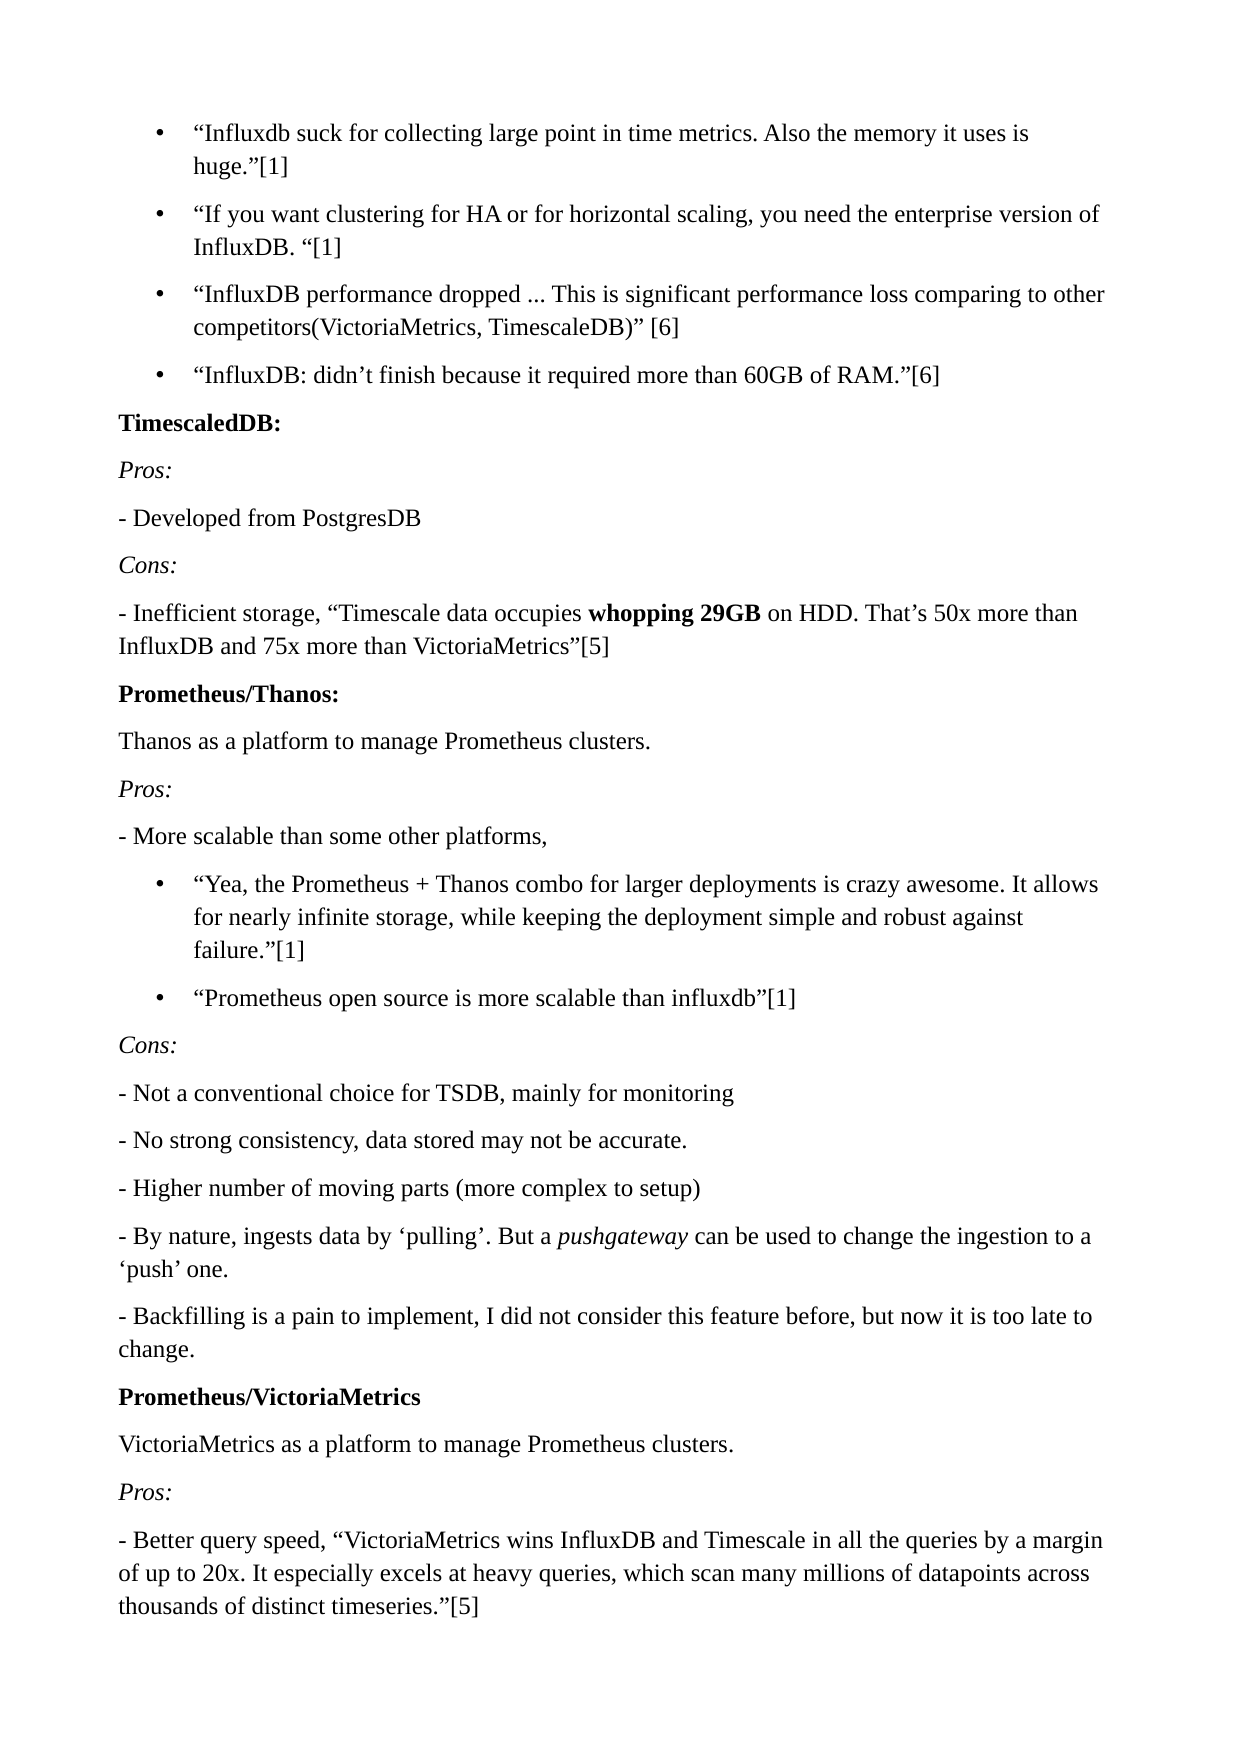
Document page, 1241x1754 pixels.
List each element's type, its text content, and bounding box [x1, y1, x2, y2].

text - More scalable than some other platforms, [118, 821, 1122, 850]
text - Inefficient storage, “Timescale data occupies whopping 29GB on HDD. That’s 50x more than InfluxDB and 75x more than VictoriaMetrics”[5] [118, 598, 1122, 660]
list “InfluxDB: didn’t finish because it required more than 60GB of RAM.”[6] [156, 360, 1122, 389]
text - No strong consistency, data stored may not be accurate. [118, 1126, 1122, 1154]
text Pros: [118, 774, 1122, 803]
text Cons: [118, 1030, 1122, 1059]
text - Higher number of moving parts (more complex to setup) [118, 1173, 1122, 1202]
text VictoriaMetrics as a platform to manage Prometheus clusters. [118, 1429, 1122, 1458]
text Prometheus/Thanos: [118, 679, 1122, 707]
list “If you want clustering for HA or for horizontal scaling, you need the enterprise version of InfluxDB. “[1] [156, 199, 1122, 261]
text - Developed from PostgresDB [118, 503, 1122, 532]
list “Prometheus open source is more scalable than influxdb”[1] [156, 983, 1122, 1011]
text - Better query speed, “VictoriaMetrics wins InfluxDB and Timescale in all the queries by a margin of up to 20x. It especially excels at heavy queries, which scan many millions of datapoints across thousands of distinct timeseries.”[5] [118, 1525, 1122, 1619]
list “InfluxDB performance dropped ... This is significant performance loss comparing to other competitors(VictoriaMetrics, TimescaleDB)” [6] [156, 279, 1122, 341]
text Pros: [118, 1477, 1122, 1506]
text Pros: [118, 455, 1122, 484]
text Thanos as a platform to manage Prometheus clusters. [118, 726, 1122, 755]
text - Not a conventional choice for TSDB, mainly for monitoring [118, 1078, 1122, 1107]
text Cons: [118, 550, 1122, 579]
text TimescaledDB: [118, 408, 1122, 436]
text - By nature, ingests data by ‘pulling’. But a pushgateway can be used to change the ingestion to a ‘push’ one. [118, 1221, 1122, 1282]
text - Backfilling is a pain to implement, I did not consider this feature before, but now it is too late to change. [118, 1301, 1122, 1363]
list “Yea, the Prometheus + Thanos combo for larger deployments is crazy awesome. It allows for nearly infinite storage, while keeping the deployment simple and robust against failure.”[1] [156, 869, 1122, 964]
list “Influxdb suck for collecting large point in time metrics. Also the memory it uses is huge.”[1] [156, 118, 1122, 180]
text Prometheus/VictoriaMetrics [118, 1382, 1122, 1411]
